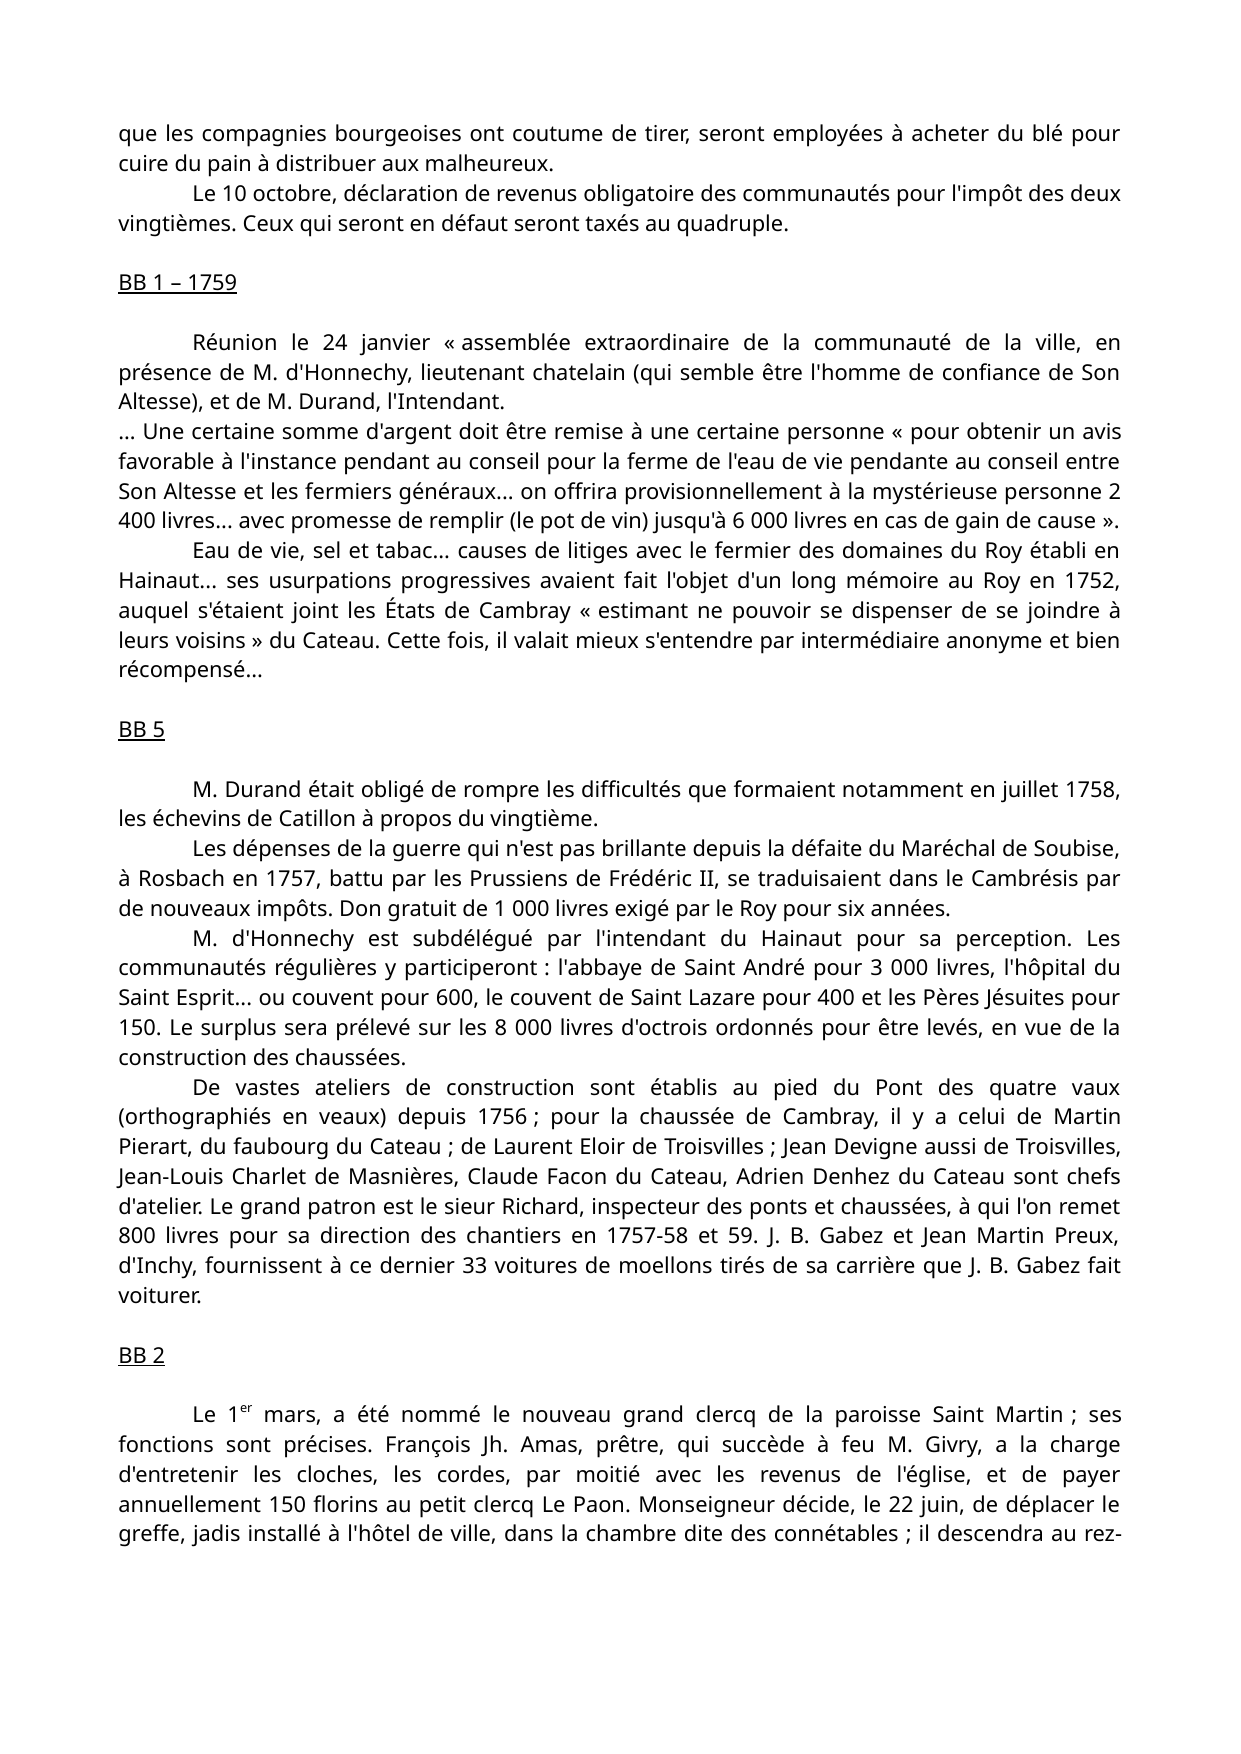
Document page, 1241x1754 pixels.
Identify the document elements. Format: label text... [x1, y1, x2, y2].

text BB 1 – 1759 [118, 267, 1122, 297]
text Le 1er mars, a été nommé le nouveau grand clercq de la paroisse Saint Martin ; ses fonctions sont précises. François Jh. Amas, prêtre, qui succède à feu M. Givry, a la charge d'entretenir les cloches, les cordes, par moitié avec les revenus de l'église, et de payer annuellement 150 florins au petit clercq Le Paon. Monseigneur décide, le 22 juin, de déplacer le greffe, jadis installé à l'hôtel de ville, dans la chambre dite des connétables ; il descendra au rez- [118, 1399, 1122, 1548]
text que les compagnies bourgeoises ont coutume de tirer, seront employées à acheter du blé pour cuire du pain à distribuer aux malheureux. [118, 118, 1122, 178]
text Le 10 octobre, déclaration de revenus obligatoire des communautés pour l'impôt des deux vingtièmes. Ceux qui seront en défaut seront taxés au quadruple. [118, 178, 1122, 237]
text BB 2 [118, 1339, 1122, 1369]
text Les dépenses de la guerre qui n'est pas brillante depuis la défaite du Maréchal de Soubise, à Rosbach en 1757, battu par les Prussiens de Frédéric II, se traduisaient dans le Cambrésis par de nouveaux impôts. Don gratuit de 1 000 livres exigé par le Roy pour six années. [118, 833, 1122, 922]
text BB 5 [118, 714, 1122, 744]
text M. d'Honnechy est subdélégué par l'intendant du Hainaut pour sa perception. Les communautés régulières y participeront : l'abbaye de Saint André pour 3 000 livres, l'hôpital du Saint Esprit... ou couvent pour 600, le couvent de Saint Lazare pour 400 et les Pères Jésuites pour 150. Le surplus sera prélevé sur les 8 000 livres d'octrois ordonnés pour être levés, en vue de la construction des chaussées. [118, 922, 1122, 1071]
text De vastes ateliers de construction sont établis au pied du Pont des quatre vaux (orthographiés en veaux) depuis 1756 ; pour la chaussée de Cambray, il y a celui de Martin Pierart, du faubourg du Cateau ; de Laurent Eloir de Troisvilles ; Jean Devigne aussi de Troisvilles, Jean-Louis Charlet de Masnières, Claude Facon du Cateau, Adrien Denhez du Cateau sont chefs d'atelier. Le grand patron est le sieur Richard, inspecteur des ponts et chaussées, à qui l'on remet 800 livres pour sa direction des chantiers en 1757-58 et 59. J. B. Gabez et Jean Martin Preux, d'Inchy, fournissent à ce dernier 33 voitures de moellons tirés de sa carrière que J. B. Gabez fait voiturer. [118, 1071, 1122, 1310]
text Eau de vie, sel et tabac... causes de litiges avec le fermier des domaines du Roy établi en Hainaut... ses usurpations progressives avaient fait l'objet d'un long mémoire au Roy en 1752, auquel s'étaient joint les États de Cambray « estimant ne pouvoir se dispenser de se joindre à leurs voisins » du Cateau. Cette fois, il valait mieux s'entendre par intermédiaire anonyme et bien récompensé... [118, 535, 1122, 684]
text M. Durand était obligé de rompre les difficultés que formaient notamment en juillet 1758, les échevins de Catillon à propos du vingtième. [118, 773, 1122, 833]
text Réunion le 24 janvier « assemblée extraordinaire de la communauté de la ville, en présence de M. d'Honnechy, lieutenant chatelain (qui semble être l'homme de confiance de Son Altesse), et de M. Durand, l'Intendant. [118, 327, 1122, 416]
text … Une certaine somme d'argent doit être remise à une certaine personne « pour obtenir un avis favorable à l'instance pendant au conseil pour la ferme de l'eau de vie pendante au conseil entre Son Altesse et les fermiers généraux... on offrira provisionnellement à la mystérieuse personne 2 400 livres... avec promesse de remplir (le pot de vin) jusqu'à 6 000 livres en cas de gain de cause ». [118, 416, 1122, 535]
